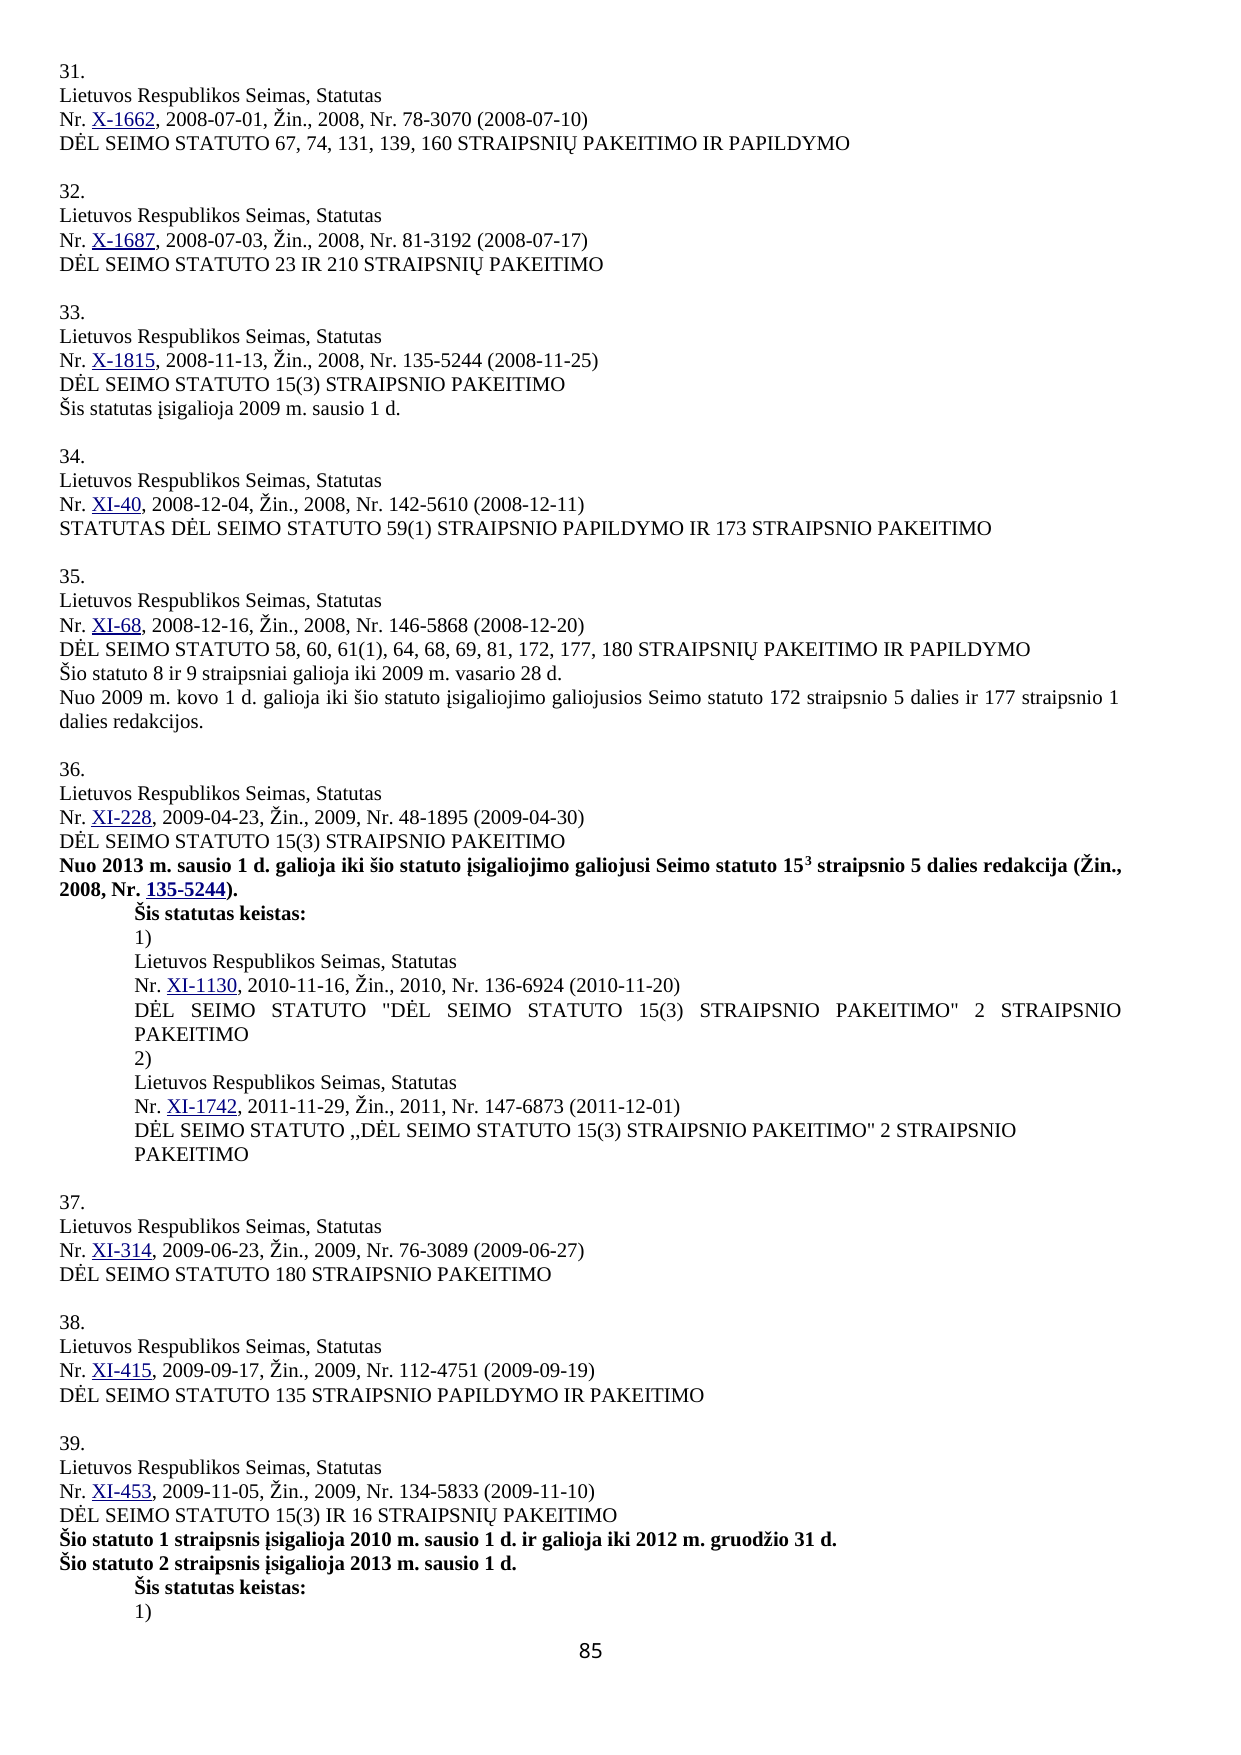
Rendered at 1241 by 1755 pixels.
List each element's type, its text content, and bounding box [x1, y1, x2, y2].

text Nr. XI-1742, 2011-11-29, Žin., 2011, Nr. 147-6873 (2011-12-01) [59, 1094, 1122, 1118]
text DĖL SEIMO STATUTO 67, 74, 131, 139, 160 STRAIPSNIŲ PAKEITIMO IR PAPILDYMO [59, 131, 1122, 155]
text 2) [59, 1046, 1122, 1070]
text 1) [59, 925, 1122, 949]
text Nr. XI-453, 2009-11-05, Žin., 2009, Nr. 134-5833 (2009-11-10) [59, 1479, 1122, 1503]
text Šio statuto 8 ir 9 straipsniai galioja iki 2009 m. vasario 28 d. [59, 661, 1122, 685]
text Lietuvos Respublikos Seimas, Statutas [59, 588, 1122, 612]
text Lietuvos Respublikos Seimas, Statutas [59, 1334, 1122, 1358]
text 31. [59, 59, 1122, 83]
text DĖL SEIMO STATUTO 135 STRAIPSNIO PAPILDYMO IR PAKEITIMO [59, 1382, 1122, 1407]
text Nuo 2009 m. kovo 1 d. galioja iki šio statuto įsigaliojimo galiojusios Seimo statuto 172 straipsnio 5 dalies ir 177 straipsnio 1 dalies redakcijos. [59, 685, 1122, 733]
text Nuo 2013 m. sausio 1 d. galioja iki šio statuto įsigaliojimo galiojusi Seimo statuto 153 straipsnio 5 dalies redakcija (Žin., 2008, Nr. 135-5244). [59, 853, 1122, 901]
text DĖL SEIMO STATUTO 15(3) STRAIPSNIO PAKEITIMO [59, 372, 1122, 396]
text 32. [59, 179, 1122, 203]
text 38. [59, 1310, 1122, 1334]
text Lietuvos Respublikos Seimas, Statutas [59, 324, 1122, 348]
text Lietuvos Respublikos Seimas, Statutas [59, 1214, 1122, 1238]
text DĖL SEIMO STATUTO 180 STRAIPSNIO PAKEITIMO [59, 1262, 1122, 1286]
text Šio statuto 2 straipsnis įsigalioja 2013 m. sausio 1 d. [59, 1551, 1122, 1575]
text 36. [59, 757, 1122, 781]
text Nr. X-1687, 2008-07-03, Žin., 2008, Nr. 81-3192 (2008-07-17) [59, 227, 1122, 252]
text Nr. XI-228, 2009-04-23, Žin., 2009, Nr. 48-1895 (2009-04-30) [59, 805, 1122, 829]
text 1) [59, 1599, 1122, 1623]
text Lietuvos Respublikos Seimas, Statutas [59, 1455, 1122, 1479]
text Šis statutas keistas: [59, 901, 1122, 925]
text Lietuvos Respublikos Seimas, Statutas [59, 203, 1122, 227]
text Šis statutas keistas: [59, 1575, 1122, 1599]
text Lietuvos Respublikos Seimas, Statutas [59, 1070, 1122, 1094]
text Lietuvos Respublikos Seimas, Statutas [59, 468, 1122, 492]
text Lietuvos Respublikos Seimas, Statutas [59, 83, 1122, 107]
text DĖL SEIMO STATUTO "DĖL SEIMO STATUTO 15(3) STRAIPSNIO PAKEITIMO" 2 STRAIPSNIO PAKEITIMO [134, 997, 1122, 1046]
text Nr. XI-40, 2008-12-04, Žin., 2008, Nr. 142-5610 (2008-12-11) [59, 492, 1122, 516]
text 39. [59, 1431, 1122, 1455]
text DĖL SEIMO STATUTO ,,DĖL SEIMO STATUTO 15(3) STRAIPSNIO PAKEITIMO" 2 STRAIPSNIO PAKEITIMO [134, 1118, 1122, 1166]
text DĖL SEIMO STATUTO 15(3) STRAIPSNIO PAKEITIMO [59, 829, 1122, 853]
text 33. [59, 300, 1122, 324]
text Šio statuto 1 straipsnis įsigalioja 2010 m. sausio 1 d. ir galioja iki 2012 m. gruodžio 31 d. [59, 1527, 1122, 1551]
text 35. [59, 564, 1122, 588]
text Lietuvos Respublikos Seimas, Statutas [59, 781, 1122, 805]
text DĖL SEIMO STATUTO 15(3) IR 16 STRAIPSNIŲ PAKEITIMO [59, 1503, 1122, 1527]
text DĖL SEIMO STATUTO 58, 60, 61(1), 64, 68, 69, 81, 172, 177, 180 STRAIPSNIŲ PAKEITIMO IR PAPILDYMO [59, 637, 1122, 661]
text Nr. XI-415, 2009-09-17, Žin., 2009, Nr. 112-4751 (2009-09-19) [59, 1358, 1122, 1382]
text Nr. XI-1130, 2010-11-16, Žin., 2010, Nr. 136-6924 (2010-11-20) [59, 973, 1122, 997]
text Šis statutas įsigalioja 2009 m. sausio 1 d. [59, 396, 1123, 420]
text 37. [59, 1190, 1122, 1214]
text Lietuvos Respublikos Seimas, Statutas [59, 949, 1122, 973]
text DĖL SEIMO STATUTO 23 IR 210 STRAIPSNIŲ PAKEITIMO [59, 252, 1122, 276]
text Nr. XI-68, 2008-12-16, Žin., 2008, Nr. 146-5868 (2008-12-20) [59, 612, 1122, 637]
text Nr. X-1815, 2008-11-13, Žin., 2008, Nr. 135-5244 (2008-11-25) [59, 348, 1122, 372]
text Nr. XI-314, 2009-06-23, Žin., 2009, Nr. 76-3089 (2009-06-27) [59, 1238, 1122, 1262]
text STATUTAS DĖL SEIMO STATUTO 59(1) STRAIPSNIO PAPILDYMO IR 173 STRAIPSNIO PAKEITIMO [59, 516, 1122, 540]
text Nr. X-1662, 2008-07-01, Žin., 2008, Nr. 78-3070 (2008-07-10) [59, 107, 1122, 131]
text 34. [59, 444, 1122, 468]
